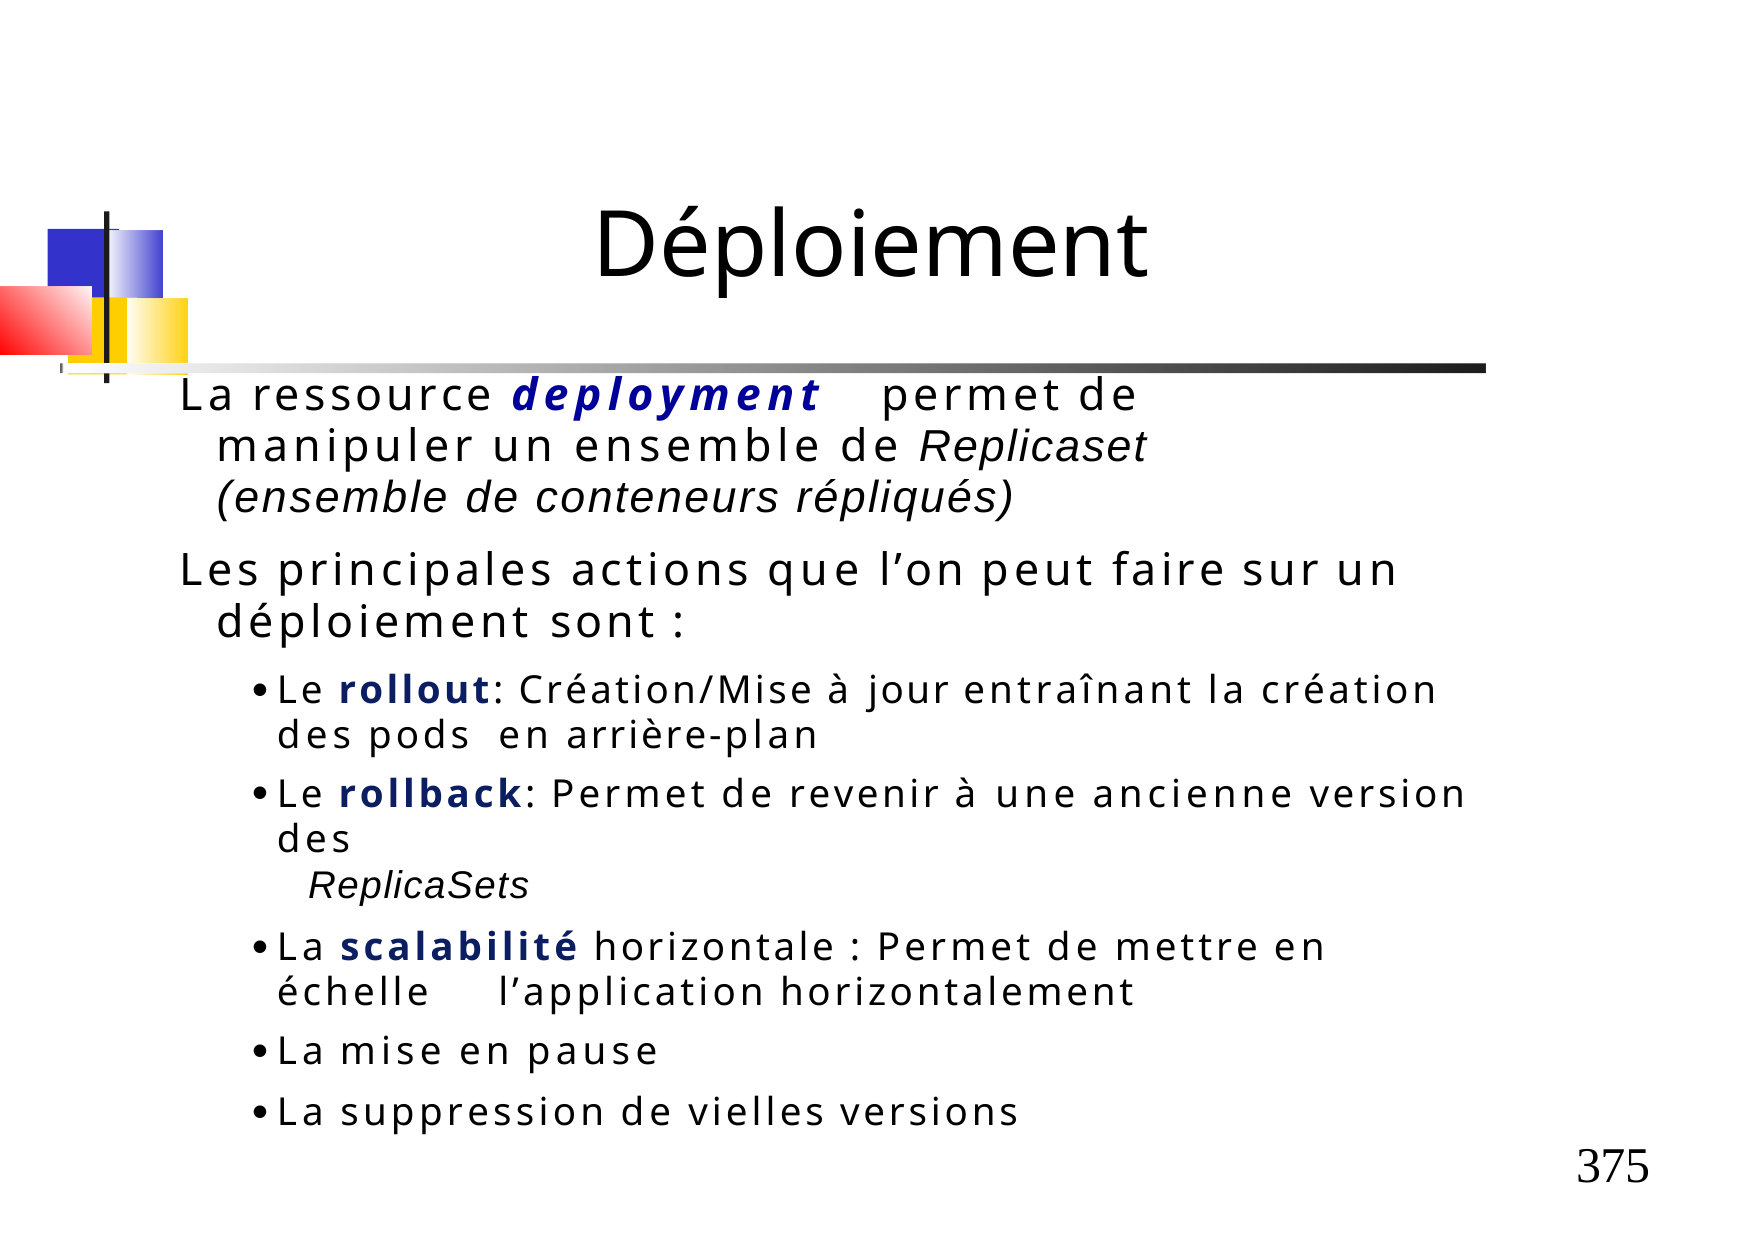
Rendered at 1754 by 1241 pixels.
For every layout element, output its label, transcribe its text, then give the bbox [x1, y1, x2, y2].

picture [60, 229, 179, 384]
slide_number 375 [1569, 1135, 1660, 1241]
title Déploiement [179, 183, 1564, 365]
picture [0, 285, 92, 355]
text_box La ressource deployment permet de manipuler un ensemble de Replicaset (ensemble de conteneurs répliqués) Les principales actions que l’on peut faire sur un déploiement sont : Le rollout: Création/Mise à jour entraînant la création des pods en arrière-plan Le rollback: Permet de revenir à une ancienne version des ReplicaSets La scalabilité horizontale : Permet de mettre en échelle l’application horizontalement La mise en pause La suppression de vielles versions [174, 365, 1569, 1133]
